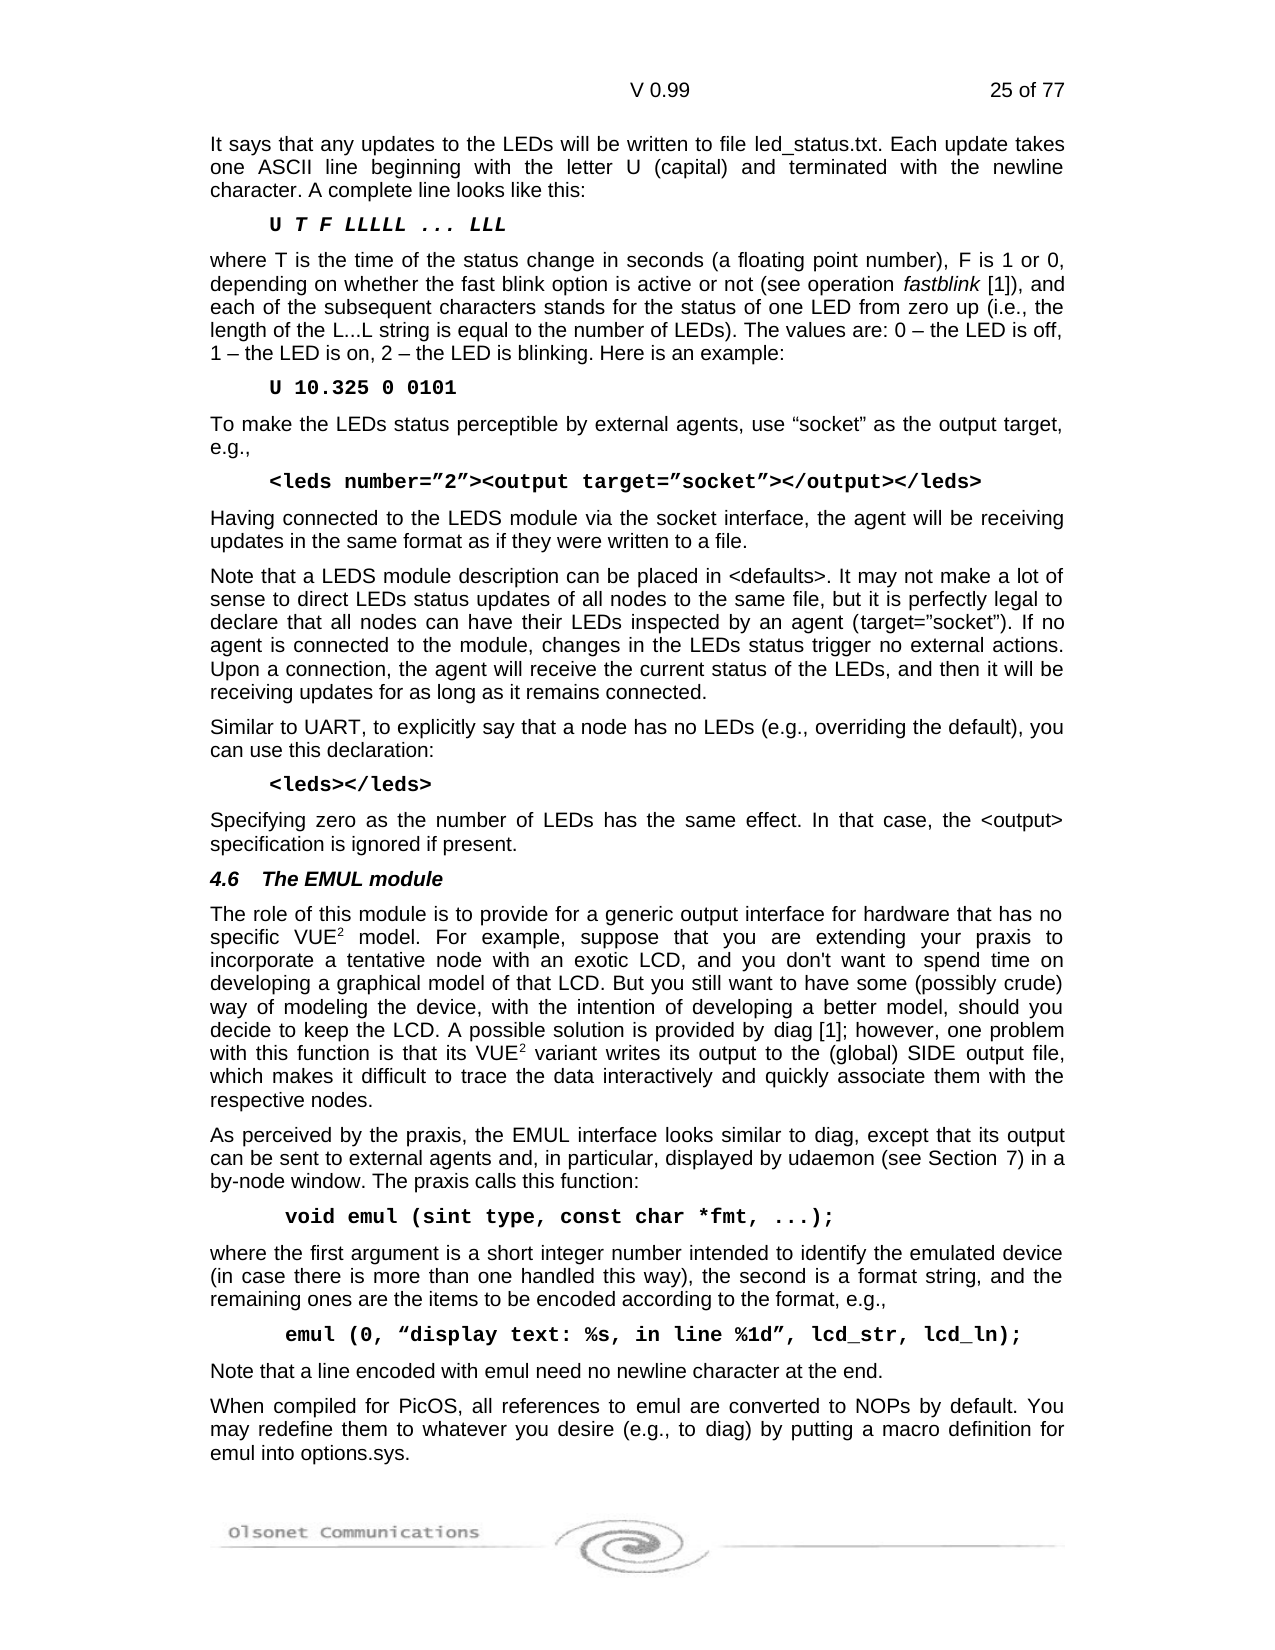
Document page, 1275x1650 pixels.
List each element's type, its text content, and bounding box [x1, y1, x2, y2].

text void emul (sint type, const char *fmt, ...); [210, 1204, 1065, 1230]
text To make the LEDs status perceptible by external agents, use “socket” as the output target, e.g., [210, 412, 1065, 459]
text It says that any updates to the LEDs will be written to file led_status.txt. Each update takes one ASCII line beginning with the letter U (capital) and terminated with the newline character. A complete line looks like this: [210, 132, 1065, 202]
text The role of this module is to provide for a generic output interface for hardware that has no specific VUE2 model. For example, suppose that you are extending your praxis to incorporate a tentative node with an exotic LCD, and you don't want to spend time on developing a graphical model of that LCD. But you still want to have some (possibly crude) way of modeling the device, with the intention of developing a better model, should you decide to keep the LCD. A possible solution is provided by diag [1]; however, one problem with this function is that its VUE2 variant writes its output to the (global) SIDE output file, which makes it difficult to trace the data interactively and quickly associate them with the respective nodes. [210, 902, 1065, 1111]
text When compiled for PicOS, all references to emul are converted to NOPs by default. You may redefine them to whatever you desire (e.g., to diag) by putting a macro definition for emul into options.sys. [210, 1395, 1065, 1464]
subtitle The EMUL module [210, 867, 1065, 891]
text As perceived by the praxis, the EMUL interface looks similar to diag, except that its output can be sent to external agents and, in particular, displayed by udaemon (see Section 7) in a by-node window. The praxis calls this function: [210, 1123, 1065, 1193]
text U 10.325 0 0101 [269, 377, 1065, 401]
text <leds></leds> [269, 774, 1065, 797]
text Note that a line encoded with emul need no newline character at the end. [210, 1360, 1065, 1383]
text where T is the time of the status change in seconds (a floating point number), F is 1 or 0, depending on whether the fast blink option is active or not (see operation fastblink [1]), and each of the subsequent characters stands for the status of one LED from zero up (i.e., the length of the L...L string is equal to the number of LEDs). The values are: 0 – the LED is off, 1 – the LED is on, 2 – the LED is blinking. Here is an example: [210, 249, 1065, 365]
text where the first argument is a short integer number intended to identify the emulated device (in case there is more than one handled this way), the second is a format string, and the remaining ones are the items to be encoded according to the format, e.g., [210, 1241, 1065, 1311]
text Similar to UART, to explicitly say that a node has no LEDs (e.g., overriding the default), you can use this declaration: [210, 715, 1065, 762]
text Specifying zero as the number of LEDs has the same effect. In that case, the <output> specification is ignored if present. [210, 809, 1065, 856]
picture [210, 1504, 1065, 1596]
text U T F LLLLL ... LLL [269, 214, 1065, 237]
text Having connected to the LEDS module via the socket interface, the agent will be receiving updates in the same format as if they were written to a file. [210, 506, 1065, 552]
text Note that a LEDS module description can be placed in <defaults>. It may not make a lot of sense to direct LEDs status updates of all nodes to the same file, but it is perfectly legal to declare that all nodes can have their LEDs inspected by an agent (target=”socket”). If no agent is connected to the module, changes in the LEDs status trigger no external actions. Upon a connection, the agent will receive the current status of the LEDs, and then it will be receiving updates for as long as it remains connected. [210, 564, 1065, 704]
text <leds number=”2”><output target=”socket”></output></leds> [269, 471, 1065, 494]
text emul (0, “display text: %s, in line %1d”, lcd_str, lcd_ln); [210, 1323, 1065, 1348]
